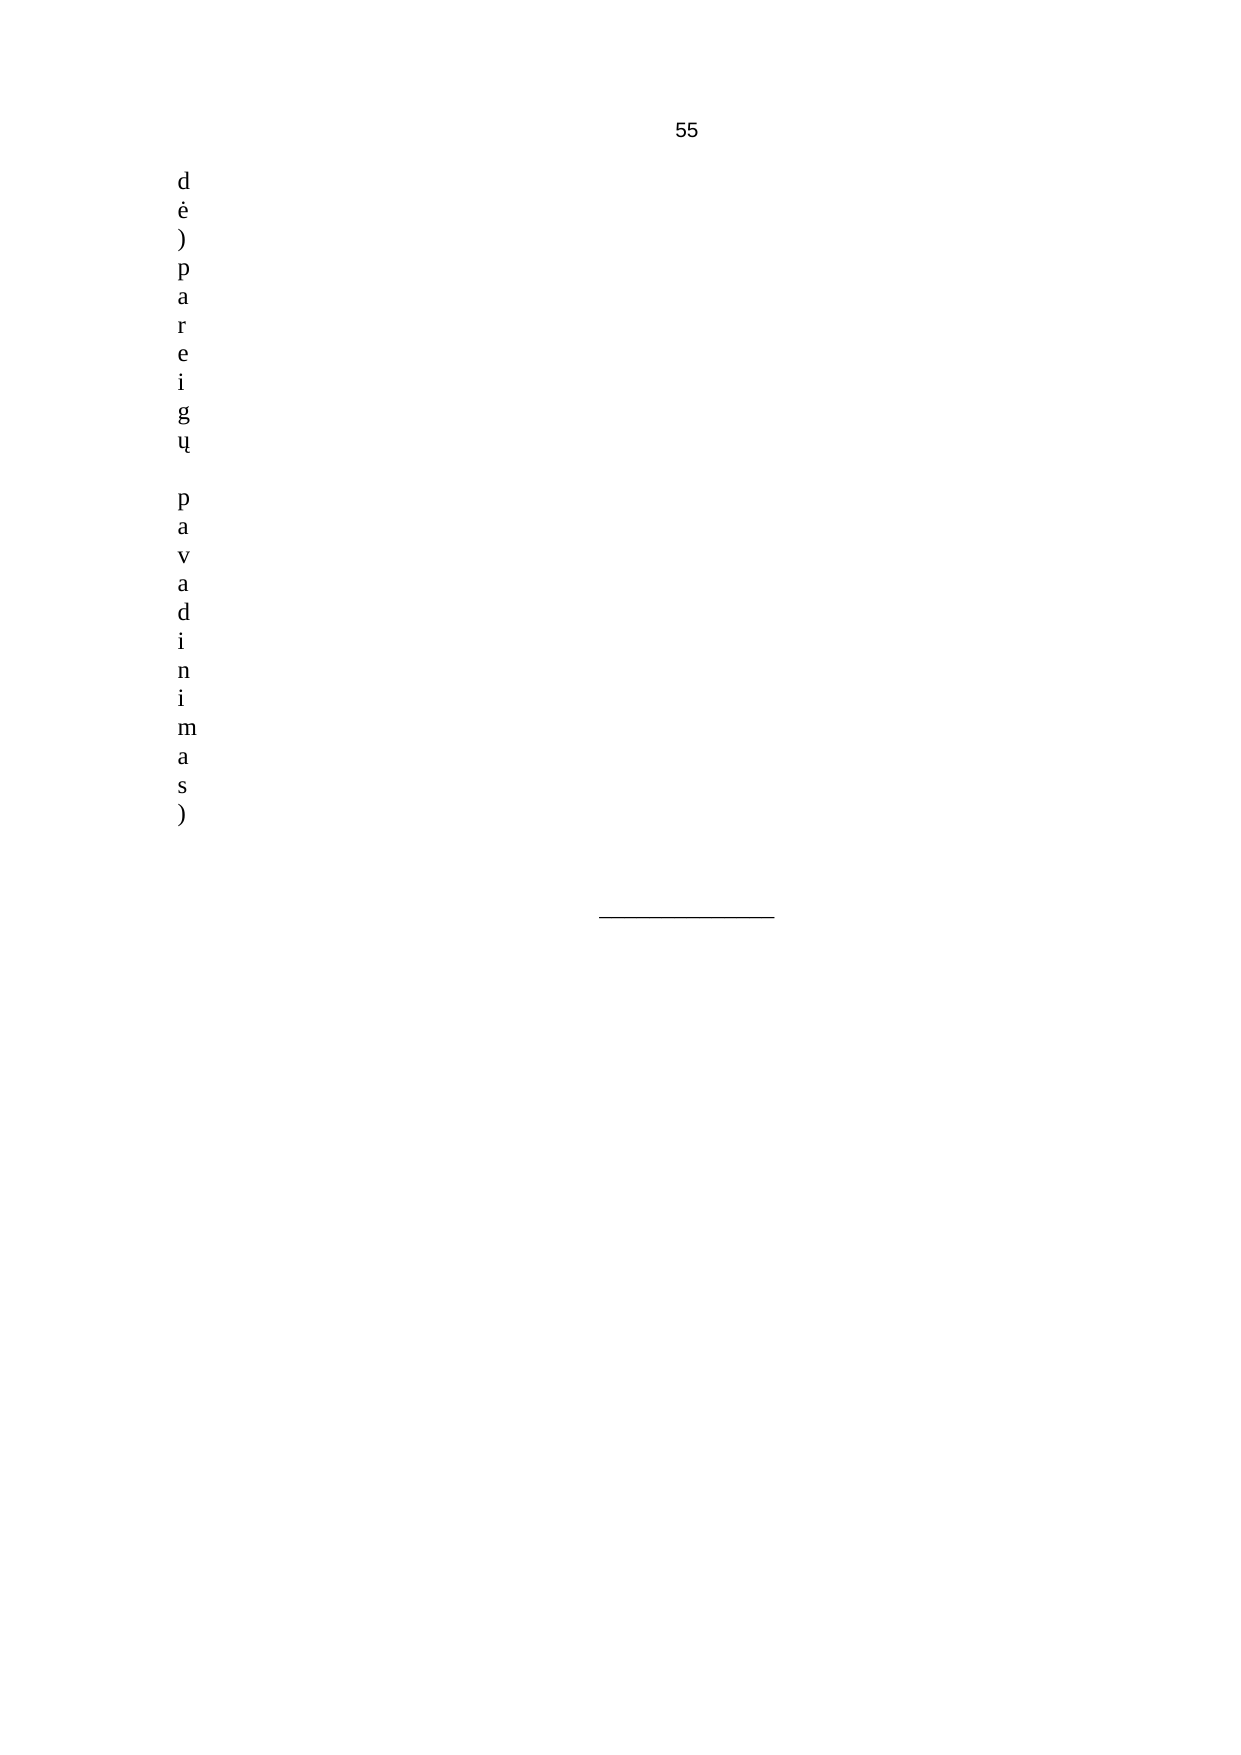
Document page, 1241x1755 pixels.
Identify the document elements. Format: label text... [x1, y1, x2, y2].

text ______________ [177, 892, 1196, 921]
